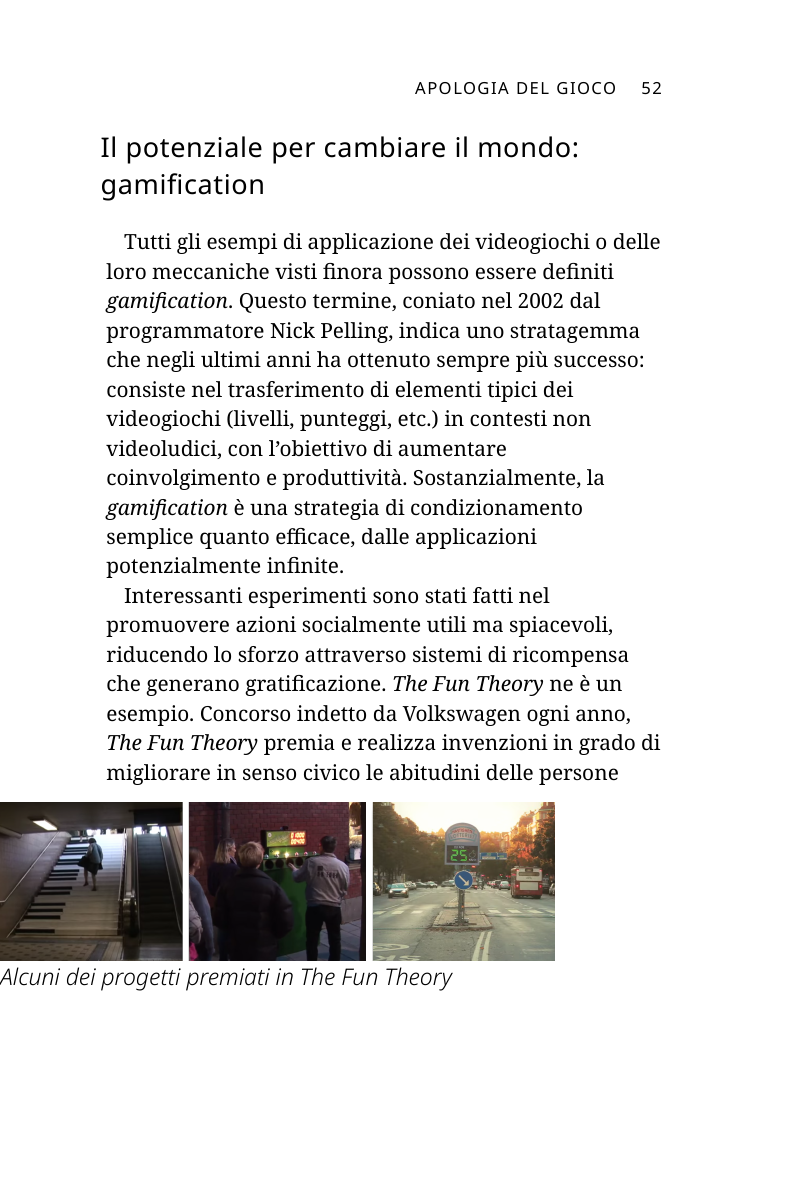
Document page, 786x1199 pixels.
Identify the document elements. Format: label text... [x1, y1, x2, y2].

text Alcuni dei progetti premiati in The Fun Theory [0, 961, 785, 992]
text [0, 992, 785, 1088]
text Interessanti esperimenti sono stati fatti nel promuovere azioni socialmente utili ma spiacevoli, riducendo lo sforzo attraverso sistemi di ricompensa che generano gratificazione. The Fun Theory ne è un esempio. Concorso indetto da Volkswagen ogni anno, The Fun Theory premia e realizza invenzioni in grado di migliorare in senso civico le abitudini delle persone [106, 580, 661, 786]
subtitle Il potenziale per cambiare il mondo: gamification [100, 129, 661, 203]
picture [0, 802, 555, 961]
text Tutti gli esempi di applicazione dei videogiochi o delle loro meccaniche visti finora possono essere definiti gamification. Questo termine, coniato nel 2002 dal programmatore Nick Pelling, indica uno stratagemma che negli ultimi anni ha ottenuto sempre più successo: consiste nel trasferimento di elementi tipici dei videogiochi (livelli, punteggi, etc.) in contesti non videoludici, con l’obiettivo di aumentare coinvolgimento e produttività. Sostanzialmente, la gamification è una strategia di condizionamento semplice quanto efficace, dalle applicazioni potenzialmente infinite. [106, 226, 661, 580]
